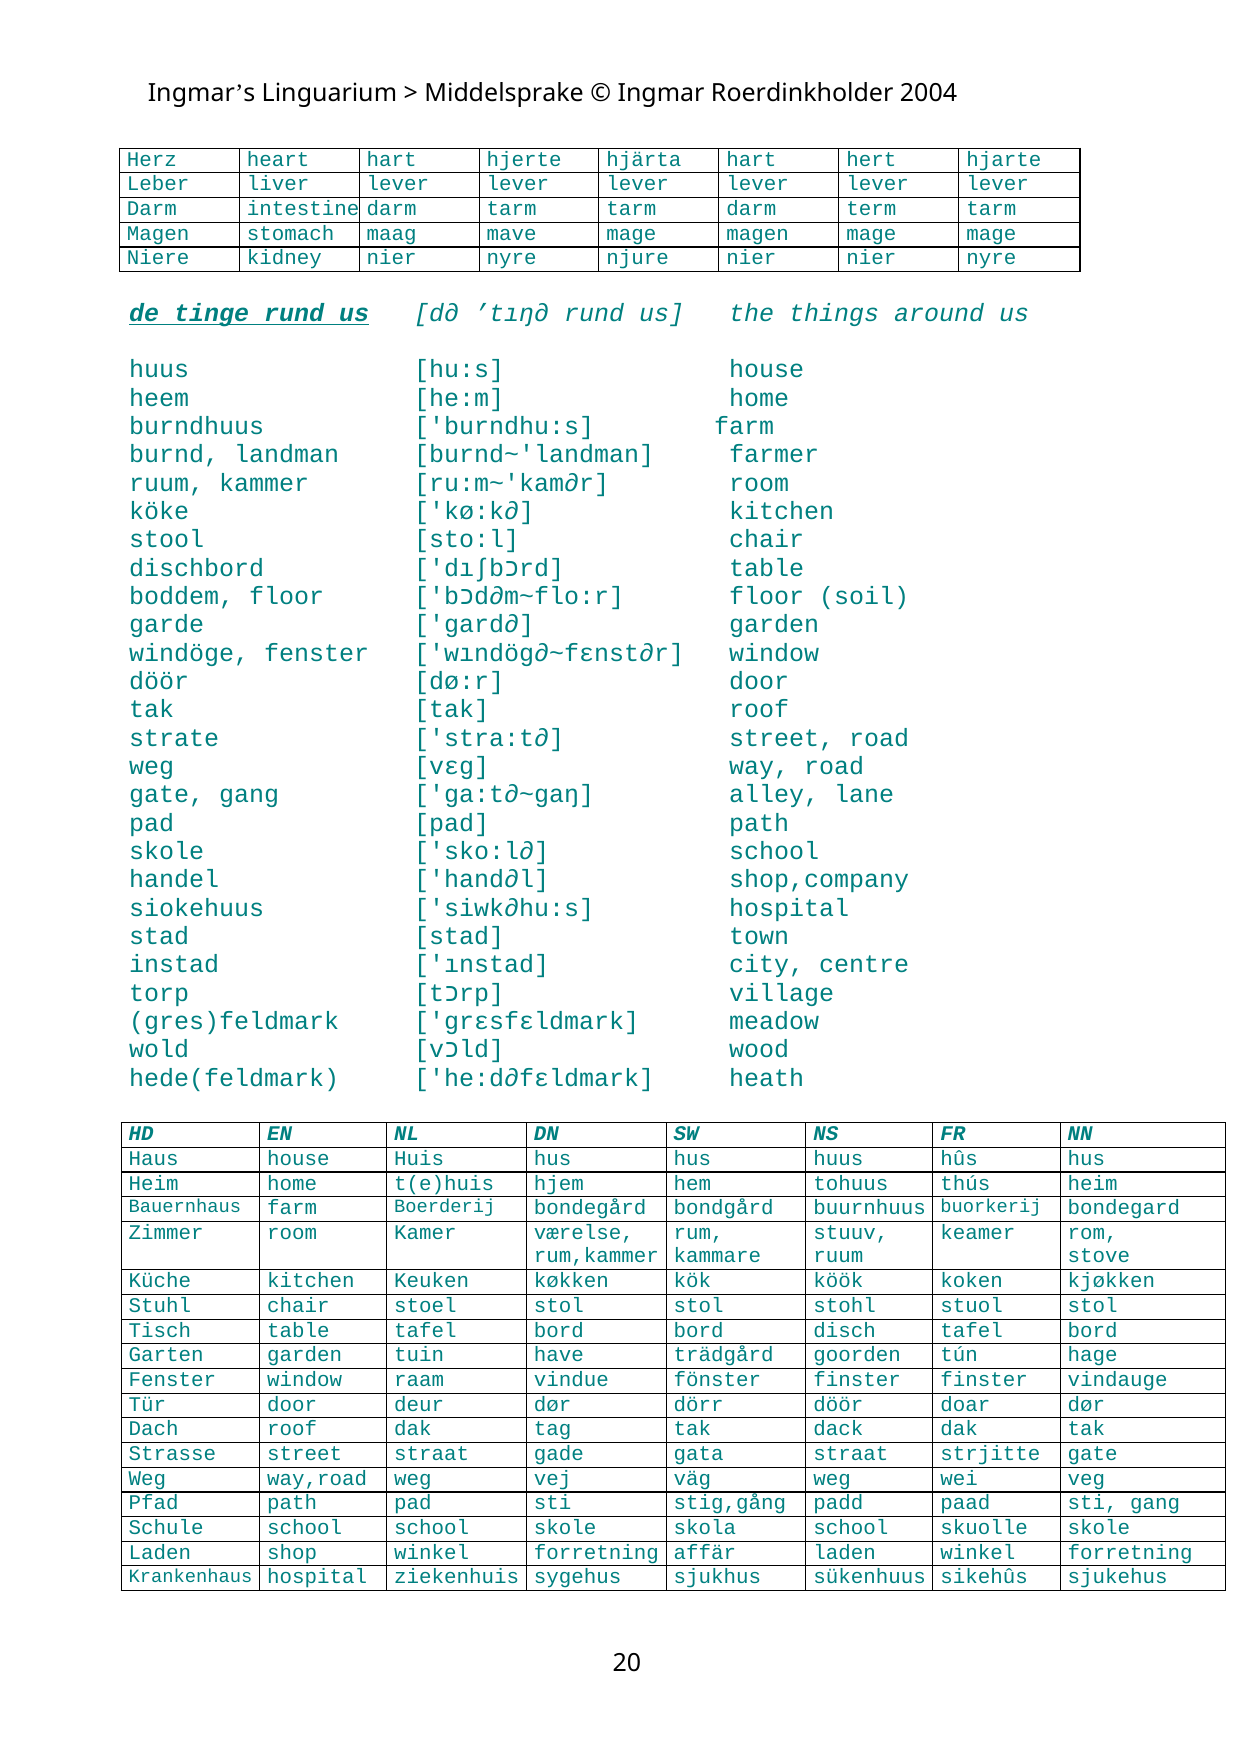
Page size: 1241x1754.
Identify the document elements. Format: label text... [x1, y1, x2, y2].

table_cell Kamer [387, 1222, 526, 1269]
table_cell tafel [387, 1320, 526, 1343]
table_cell stuuv, ruum [806, 1222, 932, 1269]
text döör [dø:r] door [129, 669, 1106, 697]
table_cell stuol [933, 1295, 1060, 1318]
table_cell finster [806, 1369, 932, 1393]
table_cell Heim [122, 1173, 259, 1196]
table_cell sjukehus [1061, 1566, 1225, 1590]
table_cell döör [806, 1394, 932, 1417]
table_cell bondegård [527, 1197, 666, 1221]
table_cell heart [240, 149, 359, 172]
table_cell skole [1061, 1517, 1225, 1541]
table_cell wei [933, 1468, 1060, 1491]
text hede(feldmark) [′he:d∂fεldmark] heath [129, 1065, 1106, 1094]
table_cell magen [719, 223, 838, 246]
table_cell hus [667, 1148, 805, 1171]
text huus [hu:s] house [129, 357, 1106, 385]
table_cell hjarte [959, 149, 1079, 172]
text windöge, fenster [′wındög∂~fεnst∂r] window [129, 640, 1106, 669]
text weg [vεg] way, road [129, 754, 1106, 782]
table_cell dør [1061, 1394, 1225, 1417]
table_cell stomach [240, 223, 359, 246]
table_cell huus [806, 1148, 932, 1171]
table_cell maag [360, 223, 479, 246]
text heem [he:m] home [129, 385, 1106, 414]
table_cell winkel [933, 1542, 1060, 1565]
table_cell stohl [806, 1295, 932, 1318]
table_cell chair [260, 1295, 386, 1318]
table_cell lever [480, 173, 598, 197]
table_cell sti [527, 1493, 666, 1516]
table_cell lever [719, 173, 838, 197]
table_cell skole [527, 1517, 666, 1541]
table_cell Magen [120, 223, 239, 246]
table_cell skola [667, 1517, 805, 1541]
table_cell Krankenhaus [122, 1566, 259, 1590]
table_cell doar [933, 1394, 1060, 1417]
table_cell lever [839, 173, 958, 197]
table_cell stol [667, 1295, 805, 1318]
table_cell school [387, 1517, 526, 1541]
table_cell Herz [120, 149, 239, 172]
text boddem, floor [′bכd∂m~flo:r] floor (soil) [129, 584, 1106, 612]
table_cell skuolle [933, 1517, 1060, 1541]
table_cell padd [806, 1493, 932, 1516]
table_cell hjem [527, 1173, 666, 1196]
table_cell hart [719, 149, 838, 172]
table_cell laden [806, 1542, 932, 1565]
table_cell kjøkken [1061, 1270, 1225, 1294]
table_cell sygehus [527, 1566, 666, 1590]
text stool [sto:l] chair [129, 527, 1106, 555]
table_cell njure [599, 248, 718, 271]
text wold [vכld] wood [129, 1037, 1106, 1065]
table_cell stoel [387, 1295, 526, 1318]
table_cell strjitte [933, 1443, 1060, 1467]
table_cell pad [387, 1493, 526, 1516]
table_cell lever [959, 173, 1079, 197]
text skole [′sko:l∂] school [129, 839, 1106, 867]
table_header EN [260, 1123, 386, 1147]
table_cell stol [1061, 1295, 1225, 1318]
table_cell kitchen [260, 1270, 386, 1294]
table_cell straat [387, 1443, 526, 1467]
table_cell way,road [260, 1468, 386, 1491]
table_header DN [527, 1123, 666, 1147]
table_cell kök [667, 1270, 805, 1294]
table_cell Weg [122, 1468, 259, 1491]
table_cell mave [480, 223, 598, 246]
table_cell bondegard [1061, 1197, 1225, 1221]
table_cell trädgård [667, 1344, 805, 1368]
table_cell koken [933, 1270, 1060, 1294]
table_cell Schule [122, 1517, 259, 1541]
table_header NL [387, 1123, 526, 1147]
text pad [pad] path [129, 810, 1106, 839]
table_cell nyre [959, 248, 1079, 271]
table_cell street [260, 1443, 386, 1467]
table_cell winkel [387, 1542, 526, 1565]
table_cell hus [1061, 1148, 1225, 1171]
table_cell Bauernhaus [122, 1197, 259, 1221]
table_cell tohuus [806, 1173, 932, 1196]
table_cell hem [667, 1173, 805, 1196]
text siokehuus [′siwk∂hu:s] hospital [129, 895, 1106, 924]
table_cell heim [1061, 1173, 1225, 1196]
table_cell thús [933, 1173, 1060, 1196]
table_cell Zimmer [122, 1222, 259, 1269]
table_cell Niere [120, 248, 239, 271]
table_header NN [1061, 1123, 1225, 1147]
table_cell Tisch [122, 1320, 259, 1343]
table_cell raam [387, 1369, 526, 1393]
table_cell deur [387, 1394, 526, 1417]
table_cell t(e)huis [387, 1173, 526, 1196]
table_cell room [260, 1222, 386, 1269]
table_cell school [806, 1517, 932, 1541]
table_cell lever [360, 173, 479, 197]
table_cell dack [806, 1418, 932, 1442]
table_cell affär [667, 1542, 805, 1565]
table_cell Leber [120, 173, 239, 197]
table_cell Tür [122, 1394, 259, 1417]
table_cell rom, stove [1061, 1222, 1225, 1269]
table_cell rum, kammare [667, 1222, 805, 1269]
text (gres)feldmark [′grεsfεldmark] meadow [129, 1009, 1106, 1037]
table_header SW [667, 1123, 805, 1147]
table_cell tarm [480, 198, 598, 222]
text ruum, kammer [ru:m~′kam∂r] room [129, 470, 1106, 499]
table_cell table [260, 1320, 386, 1343]
table_cell sjukhus [667, 1566, 805, 1590]
table_cell home [260, 1173, 386, 1196]
table_cell dak [933, 1418, 1060, 1442]
table_cell veg [1061, 1468, 1225, 1491]
table_cell værelse, rum,kammer [527, 1222, 666, 1269]
table_cell køkken [527, 1270, 666, 1294]
table_cell tarm [599, 198, 718, 222]
table_cell stig,gång [667, 1493, 805, 1516]
text gate, gang [′ga:t∂~gaŋ] alley, lane [129, 782, 1106, 810]
table_cell bondgård [667, 1197, 805, 1221]
table_cell Laden [122, 1542, 259, 1565]
table_cell Strasse [122, 1443, 259, 1467]
table_cell tafel [933, 1320, 1060, 1343]
table_cell bord [527, 1320, 666, 1343]
table_cell gata [667, 1443, 805, 1467]
table_cell disch [806, 1320, 932, 1343]
table_cell nier [719, 248, 838, 271]
table_cell Darm [120, 198, 239, 222]
table_cell forretning [1061, 1542, 1225, 1565]
table_cell farm [260, 1197, 386, 1221]
table_cell forretning [527, 1542, 666, 1565]
table_cell Garten [122, 1344, 259, 1368]
table_cell köök [806, 1270, 932, 1294]
table_cell buurnhuus [806, 1197, 932, 1221]
text burndhuus [′burndhu:s] farm [129, 414, 1106, 442]
table_cell Keuken [387, 1270, 526, 1294]
table_cell tak [1061, 1418, 1225, 1442]
text instad [′ınstad] city, centre [129, 952, 1106, 980]
table_cell gade [527, 1443, 666, 1467]
table_cell lever [599, 173, 718, 197]
table_cell hage [1061, 1344, 1225, 1368]
table_cell have [527, 1344, 666, 1368]
table_cell nier [839, 248, 958, 271]
table_cell ziekenhuis [387, 1566, 526, 1590]
table_cell tún [933, 1344, 1060, 1368]
table_cell term [839, 198, 958, 222]
table_cell sikehûs [933, 1566, 1060, 1590]
text tak [tak] roof [129, 697, 1106, 725]
text dischbord [′dı∫bכrd] table [129, 555, 1106, 584]
table_cell weg [387, 1468, 526, 1491]
text strate [′stra:t∂] street, road [129, 725, 1106, 754]
table_cell roof [260, 1418, 386, 1442]
table_cell mage [959, 223, 1079, 246]
table_cell sükenhuus [806, 1566, 932, 1590]
table_cell intestine [240, 198, 359, 222]
table_cell fönster [667, 1369, 805, 1393]
table_cell hart [360, 149, 479, 172]
table_cell door [260, 1394, 386, 1417]
table_cell window [260, 1369, 386, 1393]
table_cell weg [806, 1468, 932, 1491]
table_cell Küche [122, 1270, 259, 1294]
table_cell bord [667, 1320, 805, 1343]
table_header HD [122, 1123, 259, 1147]
text handel [′hand∂l] shop,company [129, 867, 1106, 895]
table_cell paad [933, 1493, 1060, 1516]
table_cell Huis [387, 1148, 526, 1171]
table_cell Fenster [122, 1369, 259, 1393]
table_cell tak [667, 1418, 805, 1442]
table_cell dak [387, 1418, 526, 1442]
table_cell kidney [240, 248, 359, 271]
table_cell tuin [387, 1344, 526, 1368]
text garde [′gard∂] garden [129, 612, 1106, 640]
table_cell hert [839, 149, 958, 172]
text de tinge rund us [d∂ ’tıŋ∂ rund us] the things around us [129, 300, 1106, 329]
table_cell gate [1061, 1443, 1225, 1467]
table_cell dörr [667, 1394, 805, 1417]
table_cell hus [527, 1148, 666, 1171]
table_cell goorden [806, 1344, 932, 1368]
table_cell finster [933, 1369, 1060, 1393]
text stad [stad] town [129, 924, 1106, 952]
table_cell hjärta [599, 149, 718, 172]
table_cell vindue [527, 1369, 666, 1393]
table_cell Boerderij [387, 1197, 526, 1221]
table_header NS [806, 1123, 932, 1147]
text torp [tכrp] village [129, 980, 1106, 1009]
table_cell buorkerij [933, 1197, 1060, 1221]
table_cell Stuhl [122, 1295, 259, 1318]
table_cell straat [806, 1443, 932, 1467]
table_cell nyre [480, 248, 598, 271]
table_cell hûs [933, 1148, 1060, 1171]
table_cell path [260, 1493, 386, 1516]
table_cell Dach [122, 1418, 259, 1442]
table_cell dør [527, 1394, 666, 1417]
table_cell liver [240, 173, 359, 197]
table_cell vindauge [1061, 1369, 1225, 1393]
text köke [′kø:k∂] kitchen [129, 499, 1106, 527]
table_cell väg [667, 1468, 805, 1491]
table_cell vej [527, 1468, 666, 1491]
table_cell mage [839, 223, 958, 246]
table_cell nier [360, 248, 479, 271]
table_cell Haus [122, 1148, 259, 1171]
table_cell bord [1061, 1320, 1225, 1343]
table_cell shop [260, 1542, 386, 1565]
table_cell sti, gang [1061, 1493, 1225, 1516]
table_cell stol [527, 1295, 666, 1318]
table_cell school [260, 1517, 386, 1541]
table_cell Pfad [122, 1493, 259, 1516]
table_cell keamer [933, 1222, 1060, 1269]
table_cell house [260, 1148, 386, 1171]
table_cell tag [527, 1418, 666, 1442]
table_cell darm [719, 198, 838, 222]
table_cell tarm [959, 198, 1079, 222]
table_cell hospital [260, 1566, 386, 1590]
table_cell garden [260, 1344, 386, 1368]
table_header FR [933, 1123, 1060, 1147]
table_cell darm [360, 198, 479, 222]
text burnd, landman [burnd~′landman] farmer [129, 442, 1106, 470]
table_cell hjerte [480, 149, 598, 172]
table_cell mage [599, 223, 718, 246]
